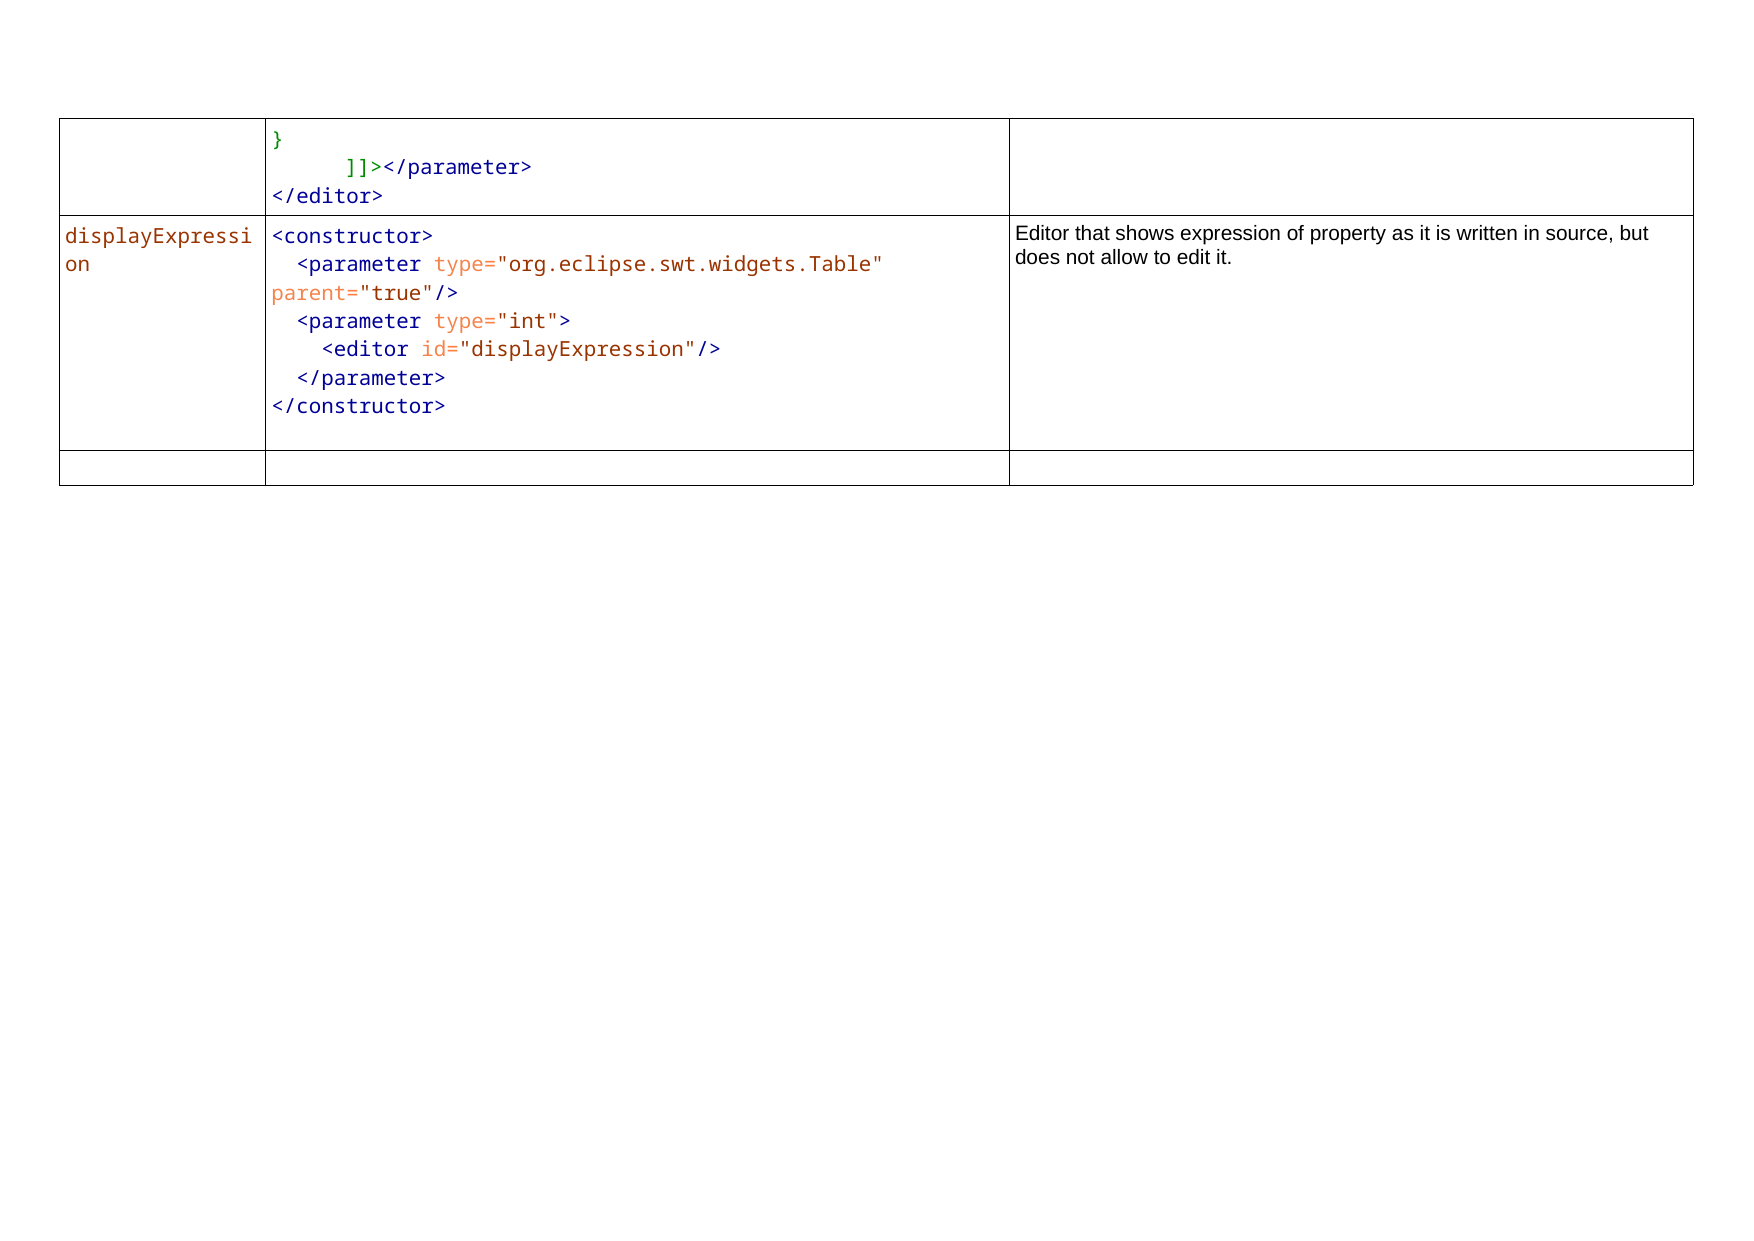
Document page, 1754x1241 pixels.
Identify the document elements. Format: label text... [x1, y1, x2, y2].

table_cell [60, 451, 265, 485]
table_cell [60, 119, 265, 215]
table_cell } ]]></parameter> </editor> [266, 119, 1009, 215]
table_cell displayExpression [60, 216, 265, 449]
table_cell [1010, 119, 1693, 215]
table_cell [1010, 451, 1693, 485]
table_cell <constructor> <parameter type="org.eclipse.swt.widgets.Table" parent="true"/> <parameter type="int"> <editor id="displayExpression"/> </parameter> </constructor> [266, 216, 1009, 449]
table_cell Editor that shows expression of property as it is written in source, but does not allow to edit it. [1010, 216, 1693, 449]
table_cell [266, 451, 1009, 485]
